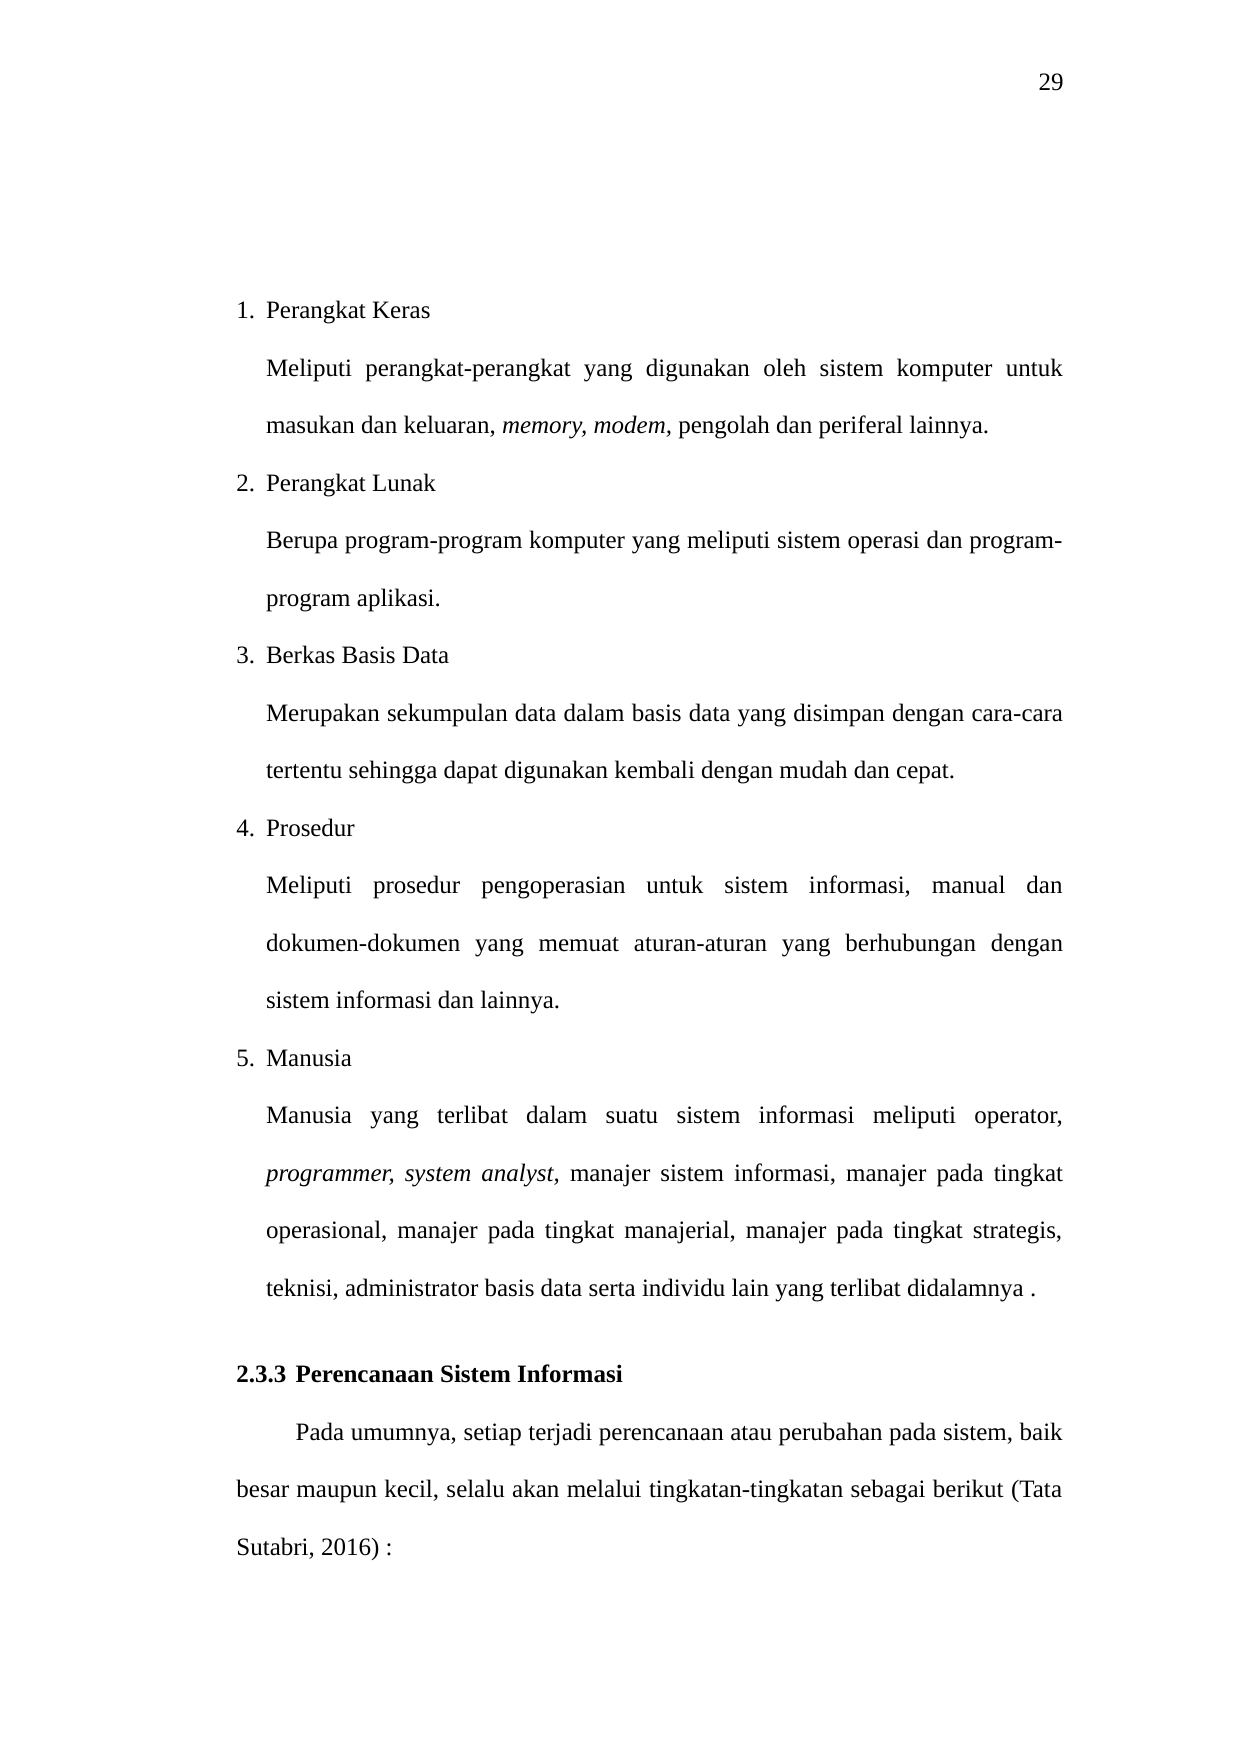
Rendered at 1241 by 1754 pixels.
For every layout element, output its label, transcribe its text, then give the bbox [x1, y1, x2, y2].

list Manusia [236, 1043, 1063, 1072]
subtitle 2.3.3 Perencanaan Sistem Informasi [236, 1359, 1063, 1388]
list Prosedur [236, 813, 1063, 842]
list Manusia yang terlibat dalam suatu sistem informasi meliputi operator, programmer, system analyst, manajer sistem informasi, manajer pada tingkat operasional, manajer pada tingkat manajerial, manajer pada tingkat strategis, teknisi, administrator basis data serta individu lain yang terlibat didalamnya . [236, 1100, 1063, 1302]
list Berupa program-program komputer yang meliputi sistem operasi dan program-program aplikasi. [236, 525, 1063, 612]
list Berkas Basis Data [236, 640, 1063, 669]
list Merupakan sekumpulan data dalam basis data yang disimpan dengan cara-cara tertentu sehingga dapat digunakan kembali dengan mudah dan cepat. [236, 698, 1063, 784]
text Pada umumnya, setiap terjadi perencanaan atau perubahan pada sistem, baik besar maupun kecil, selalu akan melalui tingkatan-tingkatan sebagai berikut (Tata Sutabri, 2016) : [236, 1417, 1063, 1560]
list Meliputi prosedur pengoperasian untuk sistem informasi, manual dan dokumen-dokumen yang memuat aturan-aturan yang berhubungan dengan sistem informasi dan lainnya. [236, 870, 1063, 1014]
list Perangkat Lunak [236, 468, 1063, 497]
list Meliputi perangkat-perangkat yang digunakan oleh sistem komputer untuk masukan dan keluaran, memory, modem, pengolah dan periferal lainnya. [236, 353, 1063, 439]
list Perangkat Keras [236, 295, 1063, 324]
